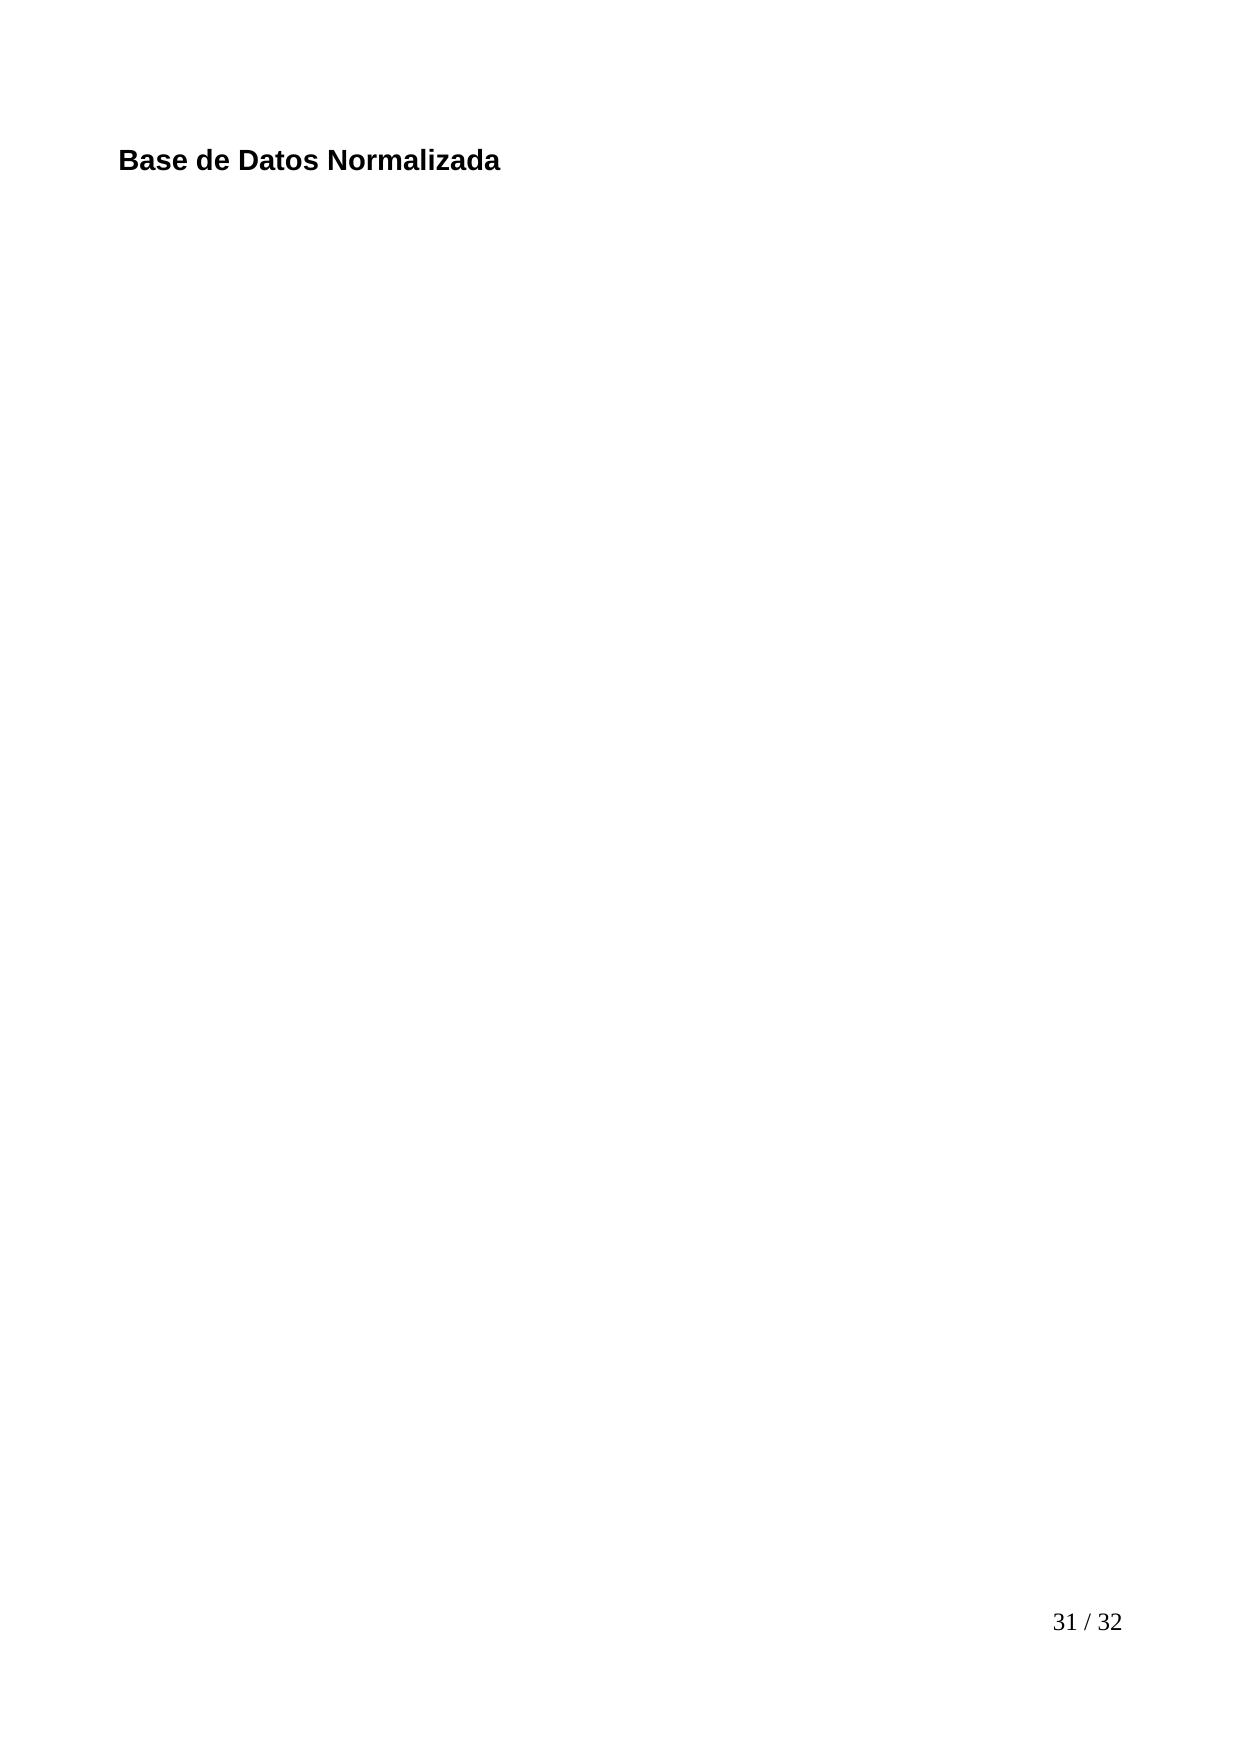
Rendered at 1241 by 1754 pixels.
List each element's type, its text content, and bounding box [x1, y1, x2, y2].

subtitle Base de Datos Normalizada [118, 143, 1122, 177]
